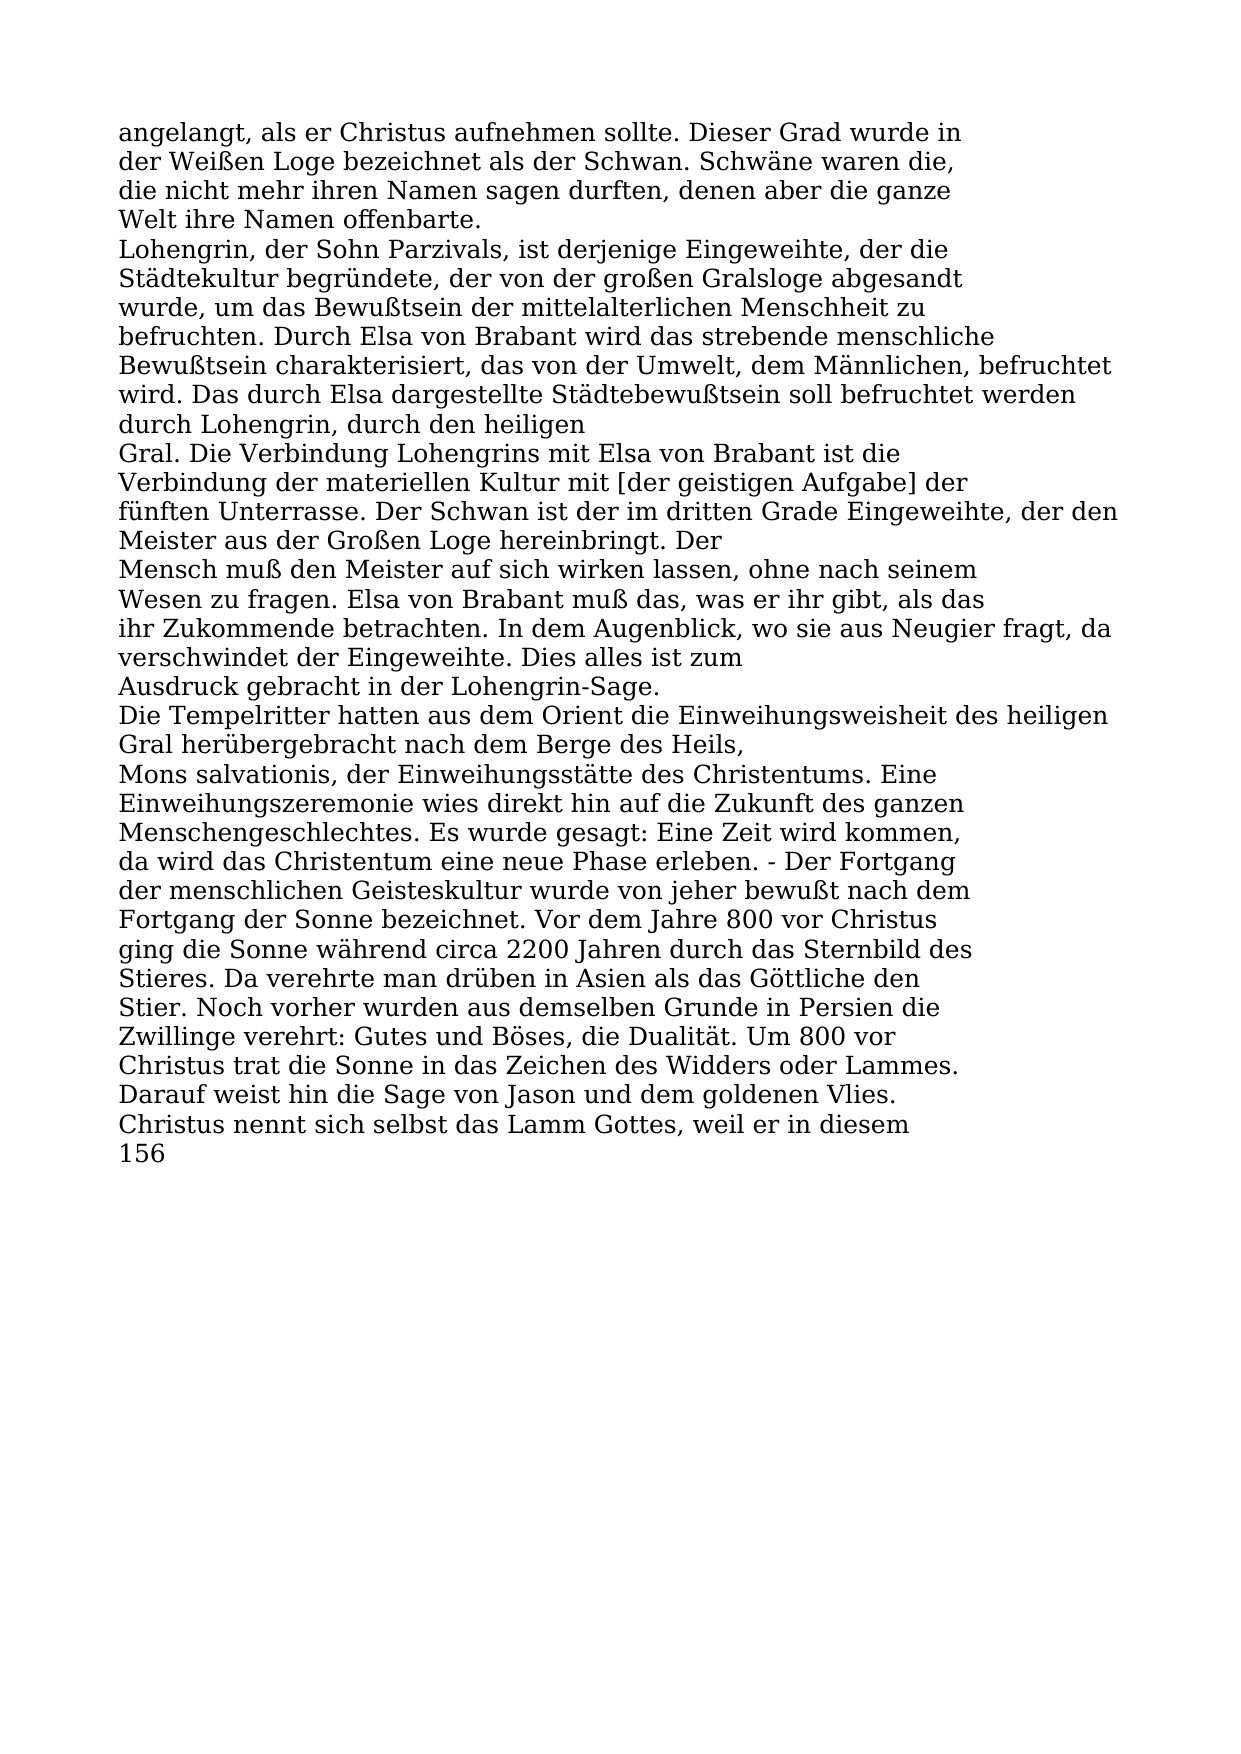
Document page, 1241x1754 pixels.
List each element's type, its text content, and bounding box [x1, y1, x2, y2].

text der menschlichen Geisteskultur wurde von jeher bewußt nach dem [118, 876, 1122, 906]
text der Weißen Loge bezeichnet als der Schwan. Schwäne waren die, [118, 147, 1122, 176]
text Christus trat die Sonne in das Zeichen des Widders oder Lammes. [118, 1051, 1122, 1081]
text Zwillinge verehrt: Gutes und Böses, die Dualität. Um 800 vor [118, 1022, 1122, 1051]
text Darauf weist hin die Sage von Jason und dem goldenen Vlies. [118, 1081, 1122, 1110]
text Lohengrin, der Sohn Parzivals, ist derjenige Eingeweihte, der die [118, 235, 1122, 264]
text die nicht mehr ihren Namen sagen durften, denen aber die ganze [118, 176, 1122, 206]
text Stier. Noch vorher wurden aus demselben Grunde in Persien die [118, 993, 1122, 1022]
text angelangt, als er Christus aufnehmen sollte. Dieser Grad wurde in [118, 118, 1122, 147]
text Mons salvationis, der Einweihungsstätte des Christentums. Eine [118, 760, 1122, 789]
text Stieres. Da verehrte man drüben in Asien als das Göttliche den [118, 964, 1122, 993]
text da wird das Christentum eine neue Phase erleben. - Der Fortgang [118, 847, 1122, 876]
text Christus nennt sich selbst das Lamm Gottes, weil er in diesem [118, 1110, 1122, 1139]
text Die Tempelritter hatten aus dem Orient die Einweihungsweisheit des heiligen Gral herübergebracht nach dem Berge des Heils, [118, 701, 1122, 760]
text Menschengeschlechtes. Es wurde gesagt: Eine Zeit wird kommen, [118, 818, 1122, 847]
text Verbindung der materiellen Kultur mit [der geistigen Aufgabe] der [118, 468, 1122, 497]
text Einweihungszeremonie wies direkt hin auf die Zukunft des ganzen [118, 789, 1122, 818]
text 156 [118, 1139, 1122, 1168]
text Ausdruck gebracht in der Lohengrin-Sage. [118, 672, 1122, 701]
text Wesen zu fragen. Elsa von Brabant muß das, was er ihr gibt, als das [118, 585, 1122, 614]
text wurde, um das Bewußtsein der mittelalterlichen Menschheit zu [118, 293, 1122, 322]
text Mensch muß den Meister auf sich wirken lassen, ohne nach seinem [118, 556, 1122, 585]
text befruchten. Durch Elsa von Brabant wird das strebende menschliche Bewußtsein charakterisiert, das von der Umwelt, dem Männlichen, befruchtet wird. Das durch Elsa dargestellte Städtebewußtsein soll befruchtet werden durch Lohengrin, durch den heiligen [118, 322, 1122, 439]
text fünften Unterrasse. Der Schwan ist der im dritten Grade Eingeweihte, der den Meister aus der Großen Loge hereinbringt. Der [118, 497, 1122, 556]
text ging die Sonne während circa 2200 Jahren durch das Sternbild des [118, 935, 1122, 964]
text Gral. Die Verbindung Lohengrins mit Elsa von Brabant ist die [118, 439, 1122, 468]
text Fortgang der Sonne bezeichnet. Vor dem Jahre 800 vor Christus [118, 906, 1122, 935]
text ihr Zukommende betrachten. In dem Augenblick, wo sie aus Neugier fragt, da verschwindet der Eingeweihte. Dies alles ist zum [118, 614, 1122, 672]
text Welt ihre Namen offenbarte. [118, 206, 1122, 235]
text Städtekultur begründete, der von der großen Gralsloge abgesandt [118, 264, 1122, 293]
